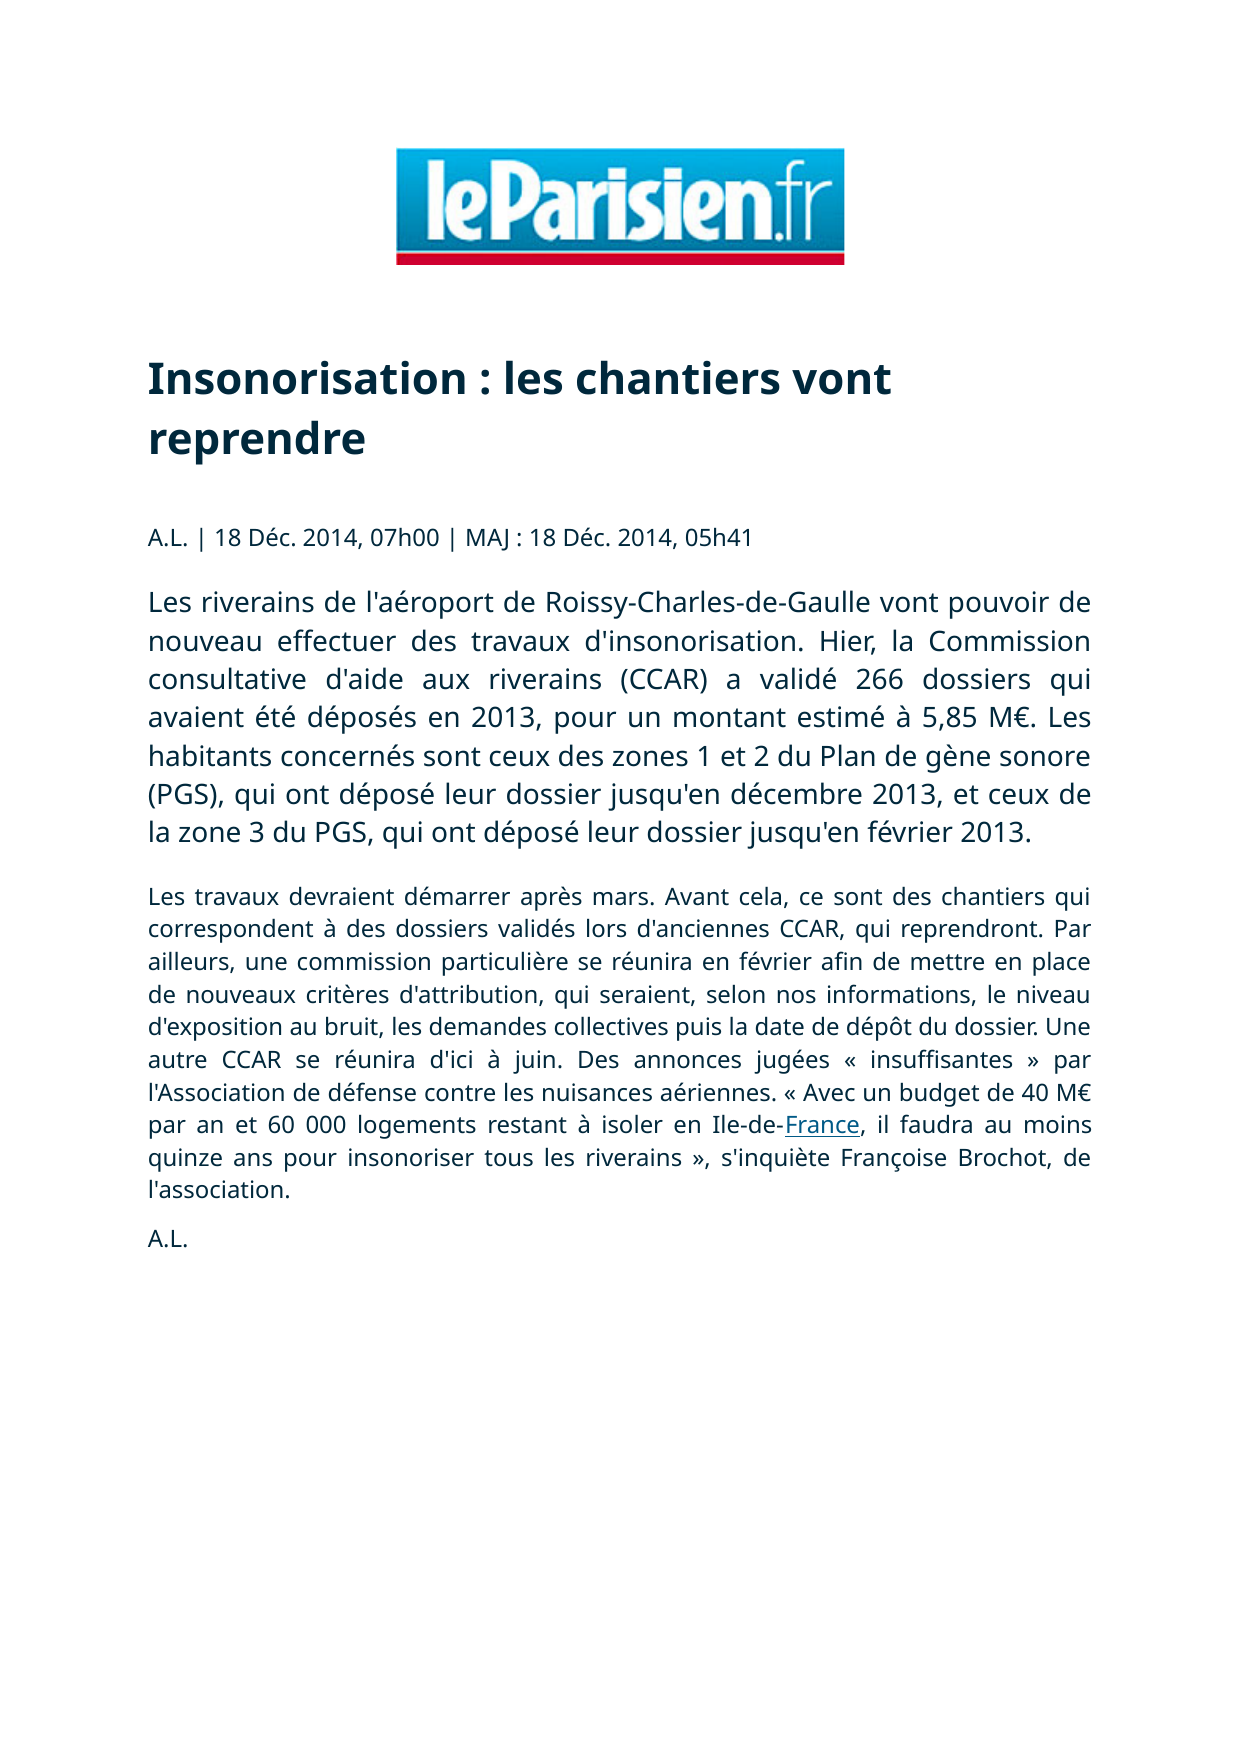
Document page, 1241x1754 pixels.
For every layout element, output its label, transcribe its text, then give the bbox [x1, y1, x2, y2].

text Insonorisation : les chantiers vont reprendre [148, 348, 1093, 467]
picture [490, 160, 784, 241]
text A.L. [148, 1221, 1093, 1254]
text Les riverains de l'aéroport de Roissy-Charles-de-Gaulle vont pouvoir de nouveau effectuer des travaux d'insonorisation. Hier, la Commission consultative d'aide aux riverains (CCAR) a validé 266 dossiers qui avaient été déposés en 2013, pour un montant estimé à 5,85 M€. Les habitants concernés sont ceux des zones 1 et 2 du Plan de gène sonore (PGS), qui ont déposé leur dossier jusqu'en décembre 2013, et ceux de la zone 3 du PGS, qui ont déposé leur dossier jusqu'en février 2013. [148, 583, 1093, 851]
text A.L. | 18 Déc. 2014, 07h00 | MAJ : 18 Déc. 2014, 05h41 [148, 521, 1093, 554]
picture [396, 152, 845, 265]
text Les travaux devraient démarrer après mars. Avant cela, ce sont des chantiers qui correspondent à des dossiers validés lors d'anciennes CCAR, qui reprendront. Par ailleurs, une commission particulière se réunira en février afin de mettre en place de nouveaux critères d'attribution, qui seraient, selon nos informations, le niveau d'exposition au bruit, les demandes collectives puis la date de dépôt du dossier. Une autre CCAR se réunira d'ici à juin. Des annonces jugées « insuffisantes » par l'Association de défense contre les nuisances aériennes. « Avec un budget de 40 M€ par an et 60 000 logements restant à isoler en Ile-de-France, il faudra au moins quinze ans pour insonoriser tous les riverains », s'inquiète Françoise Brochot, de l'association. [148, 880, 1093, 1206]
picture [775, 160, 805, 241]
picture [805, 181, 833, 241]
picture [428, 160, 487, 241]
